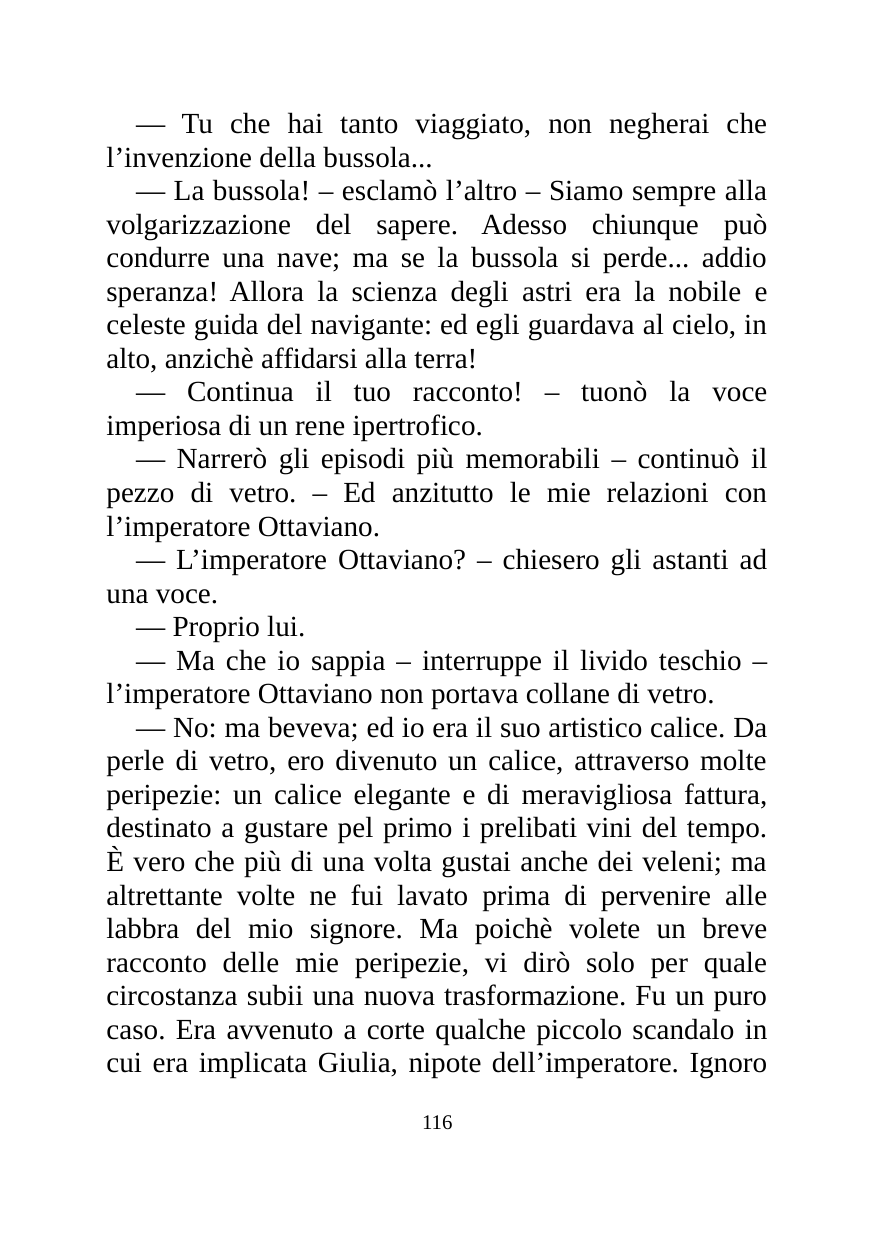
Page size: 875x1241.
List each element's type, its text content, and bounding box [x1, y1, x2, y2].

text — Proprio lui. [106, 609, 768, 643]
text — La bussola! – esclamò l’altro – Siamo sempre alla volgarizzazione del sapere. Adesso chiunque può condurre una nave; ma se la bussola si perde... addio speranza! Allora la scienza degli astri era la nobile e celeste guida del navigante: ed egli guardava al cielo, in alto, anzichè affidarsi alla terra! [106, 173, 768, 374]
text — Ma che io sappia – interruppe il livido teschio – l’imperatore Ottaviano non portava collane di vetro. [106, 643, 768, 710]
text — Tu che hai tanto viaggiato, non negherai che l’invenzione della bussola... [106, 106, 768, 173]
text — Narrerò gli episodi più memorabili – continuò il pezzo di vetro. – Ed anzitutto le mie relazioni con l’imperatore Ottaviano. [106, 442, 768, 542]
text — No: ma beveva; ed io era il suo artistico calice. Da perle di vetro, ero divenuto un calice, attraverso molte peripezie: un calice elegante e di meravigliosa fattura, destinato a gustare pel primo i prelibati vini del tempo. È vero che più di una volta gustai anche dei veleni; ma altrettante volte ne fui lavato prima di pervenire alle labbra del mio signore. Ma poichè volete un breve racconto delle mie peripezie, vi dirò solo per quale circostanza subii una nuova trasformazione. Fu un puro caso. Era avvenuto a corte qualche piccolo scandalo in cui era implicata Giulia, nipote dell’imperatore. Ignoro [106, 710, 768, 1079]
text — L’imperatore Ottaviano? – chiesero gli astanti ad una voce. [106, 542, 768, 609]
text — Continua il tuo racconto! – tuonò la voce imperiosa di un rene ipertrofico. [106, 374, 768, 442]
